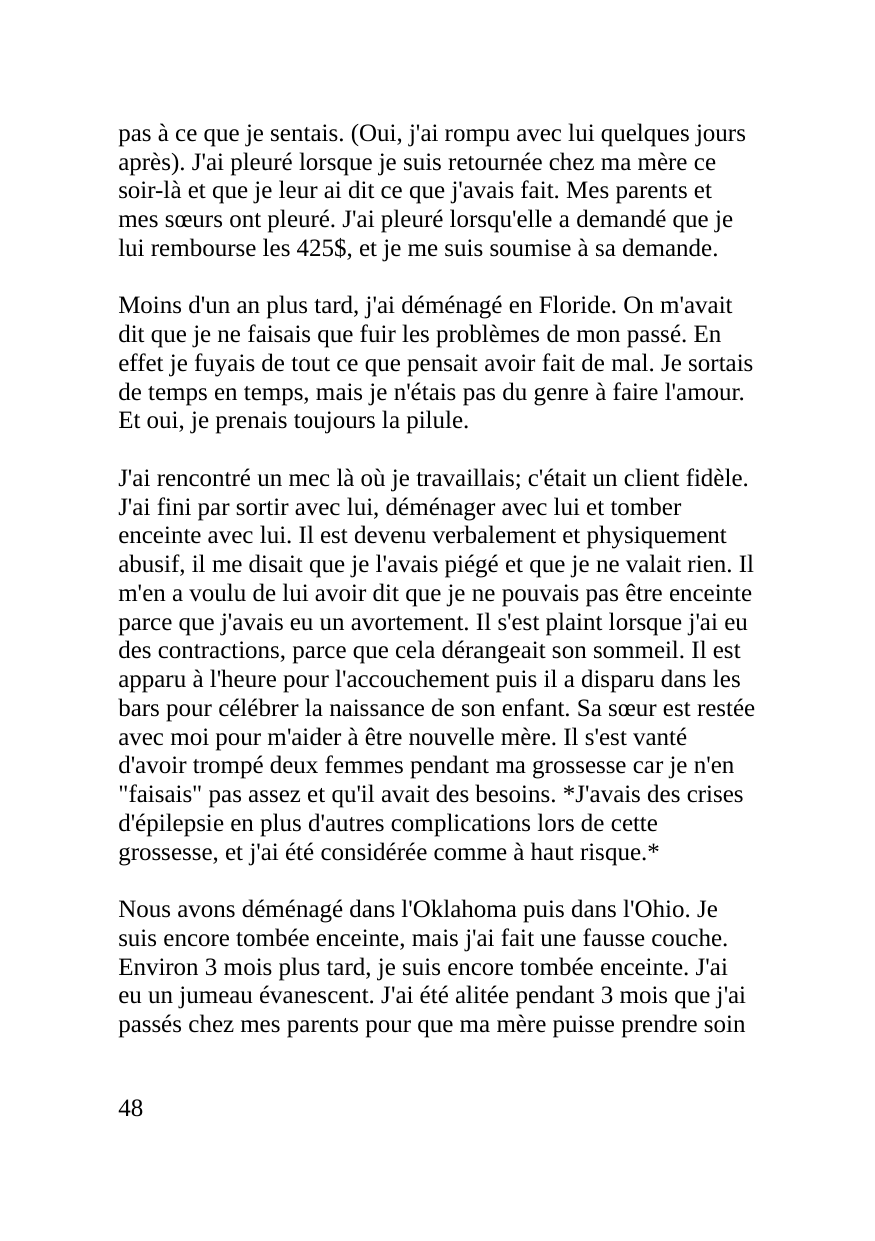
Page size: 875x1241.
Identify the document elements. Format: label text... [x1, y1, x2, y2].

text J'ai rencontré un mec là où je travaillais; c'était un client fidèle. J'ai fini par sortir avec lui, déménager avec lui et tomber enceinte avec lui. Il est devenu verbalement et physiquement abusif, il me disait que je l'avais piégé et que je ne valait rien. Il m'en a voulu de lui avoir dit que je ne pouvais pas être enceinte parce que j'avais eu un avortement. Il s'est plaint lorsque j'ai eu des contractions, parce que cela dérangeait son sommeil. Il est apparu à l'heure pour l'accouchement puis il a disparu dans les bars pour célébrer la naissance de son enfant. Sa sœur est restée avec moi pour m'aider à être nouvelle mère. Il s'est vanté d'avoir trompé deux femmes pendant ma grossesse car je n'en "faisais" pas assez et qu'il avait des besoins. *J'avais des crises d'épilepsie en plus d'autres complications lors de cette grossesse, et j'ai été considérée comme à haut risque.* [118, 463, 756, 866]
text Moins d'un an plus tard, j'ai déménagé en Floride. On m'avait dit que je ne faisais que fuir les problèmes de mon passé. En effet je fuyais de tout ce que pensait avoir fait de mal. Je sortais de temps en temps, mais je n'étais pas du genre à faire l'amour. Et oui, je prenais toujours la pilule. [118, 291, 756, 434]
text pas à ce que je sentais. (Oui, j'ai rompu avec lui quelques jours après). J'ai pleuré lorsque je suis retournée chez ma mère ce soir-là et que je leur ai dit ce que j'avais fait. Mes parents et mes sœurs ont pleuré. J'ai pleuré lorsqu'elle a demandé que je lui rembourse les 425$, et je me suis soumise à sa demande. [118, 118, 756, 262]
text Nous avons déménagé dans l'Oklahoma puis dans l'Ohio. Je suis encore tombée enceinte, mais j'ai fait une fausse couche. Environ 3 mois plus tard, je suis encore tombée enceinte. J'ai eu un jumeau évanescent. J'ai été alitée pendant 3 mois que j'ai passés chez mes parents pour que ma mère puisse prendre soin [118, 894, 756, 1038]
